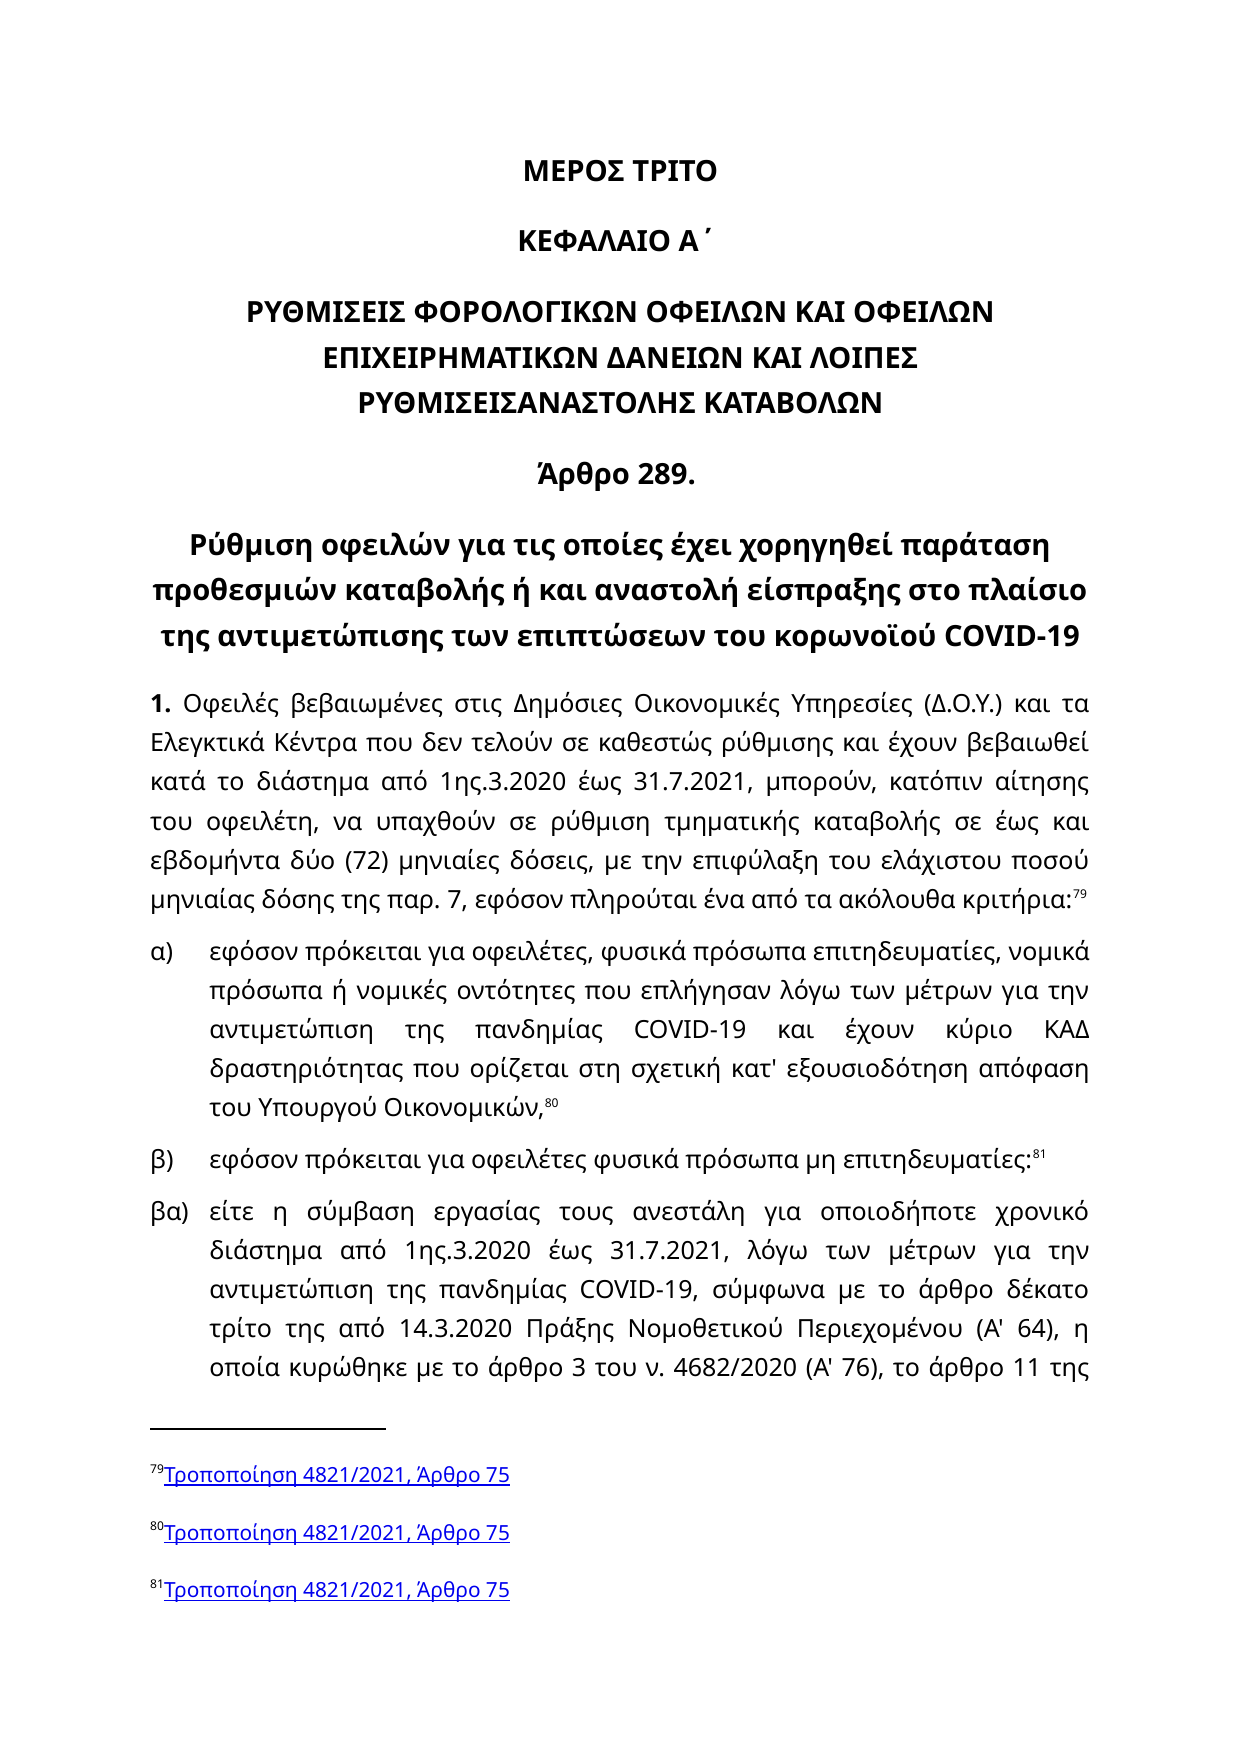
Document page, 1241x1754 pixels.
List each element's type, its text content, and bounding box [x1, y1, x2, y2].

subtitle ΜΕΡΟΣ ΤΡΙΤΟ [150, 150, 1090, 190]
text Τροποποίηση 4821/2021, Άρθρο 75 [150, 1460, 1090, 1489]
subtitle ΡΥΘΜΙΣΕΙΣ ΦΟΡΟΛΟΓΙΚΩΝ ΟΦΕΙΛΩΝ ΚΑΙ ΟΦΕΙΛΩΝ ΕΠΙΧΕΙΡΗΜΑΤΙΚΩΝ ΔΑΝΕΙΩΝ ΚΑΙ ΛΟΙΠΕΣ ΡΥΘΜΙΣΕΙΣΑΝΑΣΤΟΛΗΣ ΚΑΤΑΒΟΛΩΝ [150, 291, 1090, 422]
subtitle ΚΕΦΑΛΑΙΟ Α΄ [150, 221, 1090, 260]
list β) εφόσον πρόκειται για οφειλέτες φυσικά πρόσωπα μη επιτηδευματίες: [150, 1141, 1090, 1176]
text Τροποποίηση 4821/2021, Άρθρο 75 [150, 1518, 1090, 1546]
subtitle Άρθρο 289. [150, 453, 1090, 493]
subtitle Ρύθμιση οφειλών για τις οποίες έχει χορηγηθεί παράταση προθεσμιών καταβολής ή και αναστολή είσπραξης στο πλαίσιο της αντιμετώπισης των επιπτώσεων του κορωνοϊού COVID-19 [150, 524, 1090, 655]
text 1. Οφειλές βεβαιωμένες στις Δημόσιες Οικονομικές Υπηρεσίες (Δ.Ο.Υ.) και τα Ελεγκτικά Κέντρα που δεν τελούν σε καθεστώς ρύθμισης και έχουν βεβαιωθεί κατά το διάστημα από 1ης.3.2020 έως 31.7.2021, μπορούν, κατόπιν αίτησης του οφειλέτη, να υπαχθούν σε ρύθμιση τμηματικής καταβολής σε έως και εβδομήντα δύο (72) μηνιαίες δόσεις, με την επιφύλαξη του ελάχιστου ποσού μηνιαίας δόσης της παρ. 7, εφόσον πληρούται ένα από τα ακόλουθα κριτήρια: [150, 686, 1090, 916]
list βα) είτε η σύμβαση εργασίας τους ανεστάλη για οποιοδήποτε χρονικό διάστημα από 1ης.3.2020 έως 31.7.2021, λόγω των μέτρων για την αντιμετώπιση της πανδημίας COVID-19, σύμφωνα με το άρθρο δέκατο τρίτο της από 14.3.2020 Πράξης Νομοθετικού Περιεχομένου (Α' 64), η οποία κυρώθηκε με το άρθρο 3 του ν. 4682/2020 (Α' 76), το άρθρο 11 της [150, 1193, 1090, 1384]
list α) εφόσον πρόκειται για οφειλέτες, φυσικά πρόσωπα επιτηδευματίες, νομικά πρόσωπα ή νομικές οντότητες που επλήγησαν λόγω των μέτρων για την αντιμετώπιση της πανδημίας COVID-19 και έχουν κύριο ΚΑΔ δραστηριότητας που ορίζεται στη σχετική κατ' εξουσιοδότηση απόφαση του Υπουργού Οικονομικών, [150, 933, 1090, 1124]
text Τροποποίηση 4821/2021, Άρθρο 75 [150, 1576, 1090, 1604]
